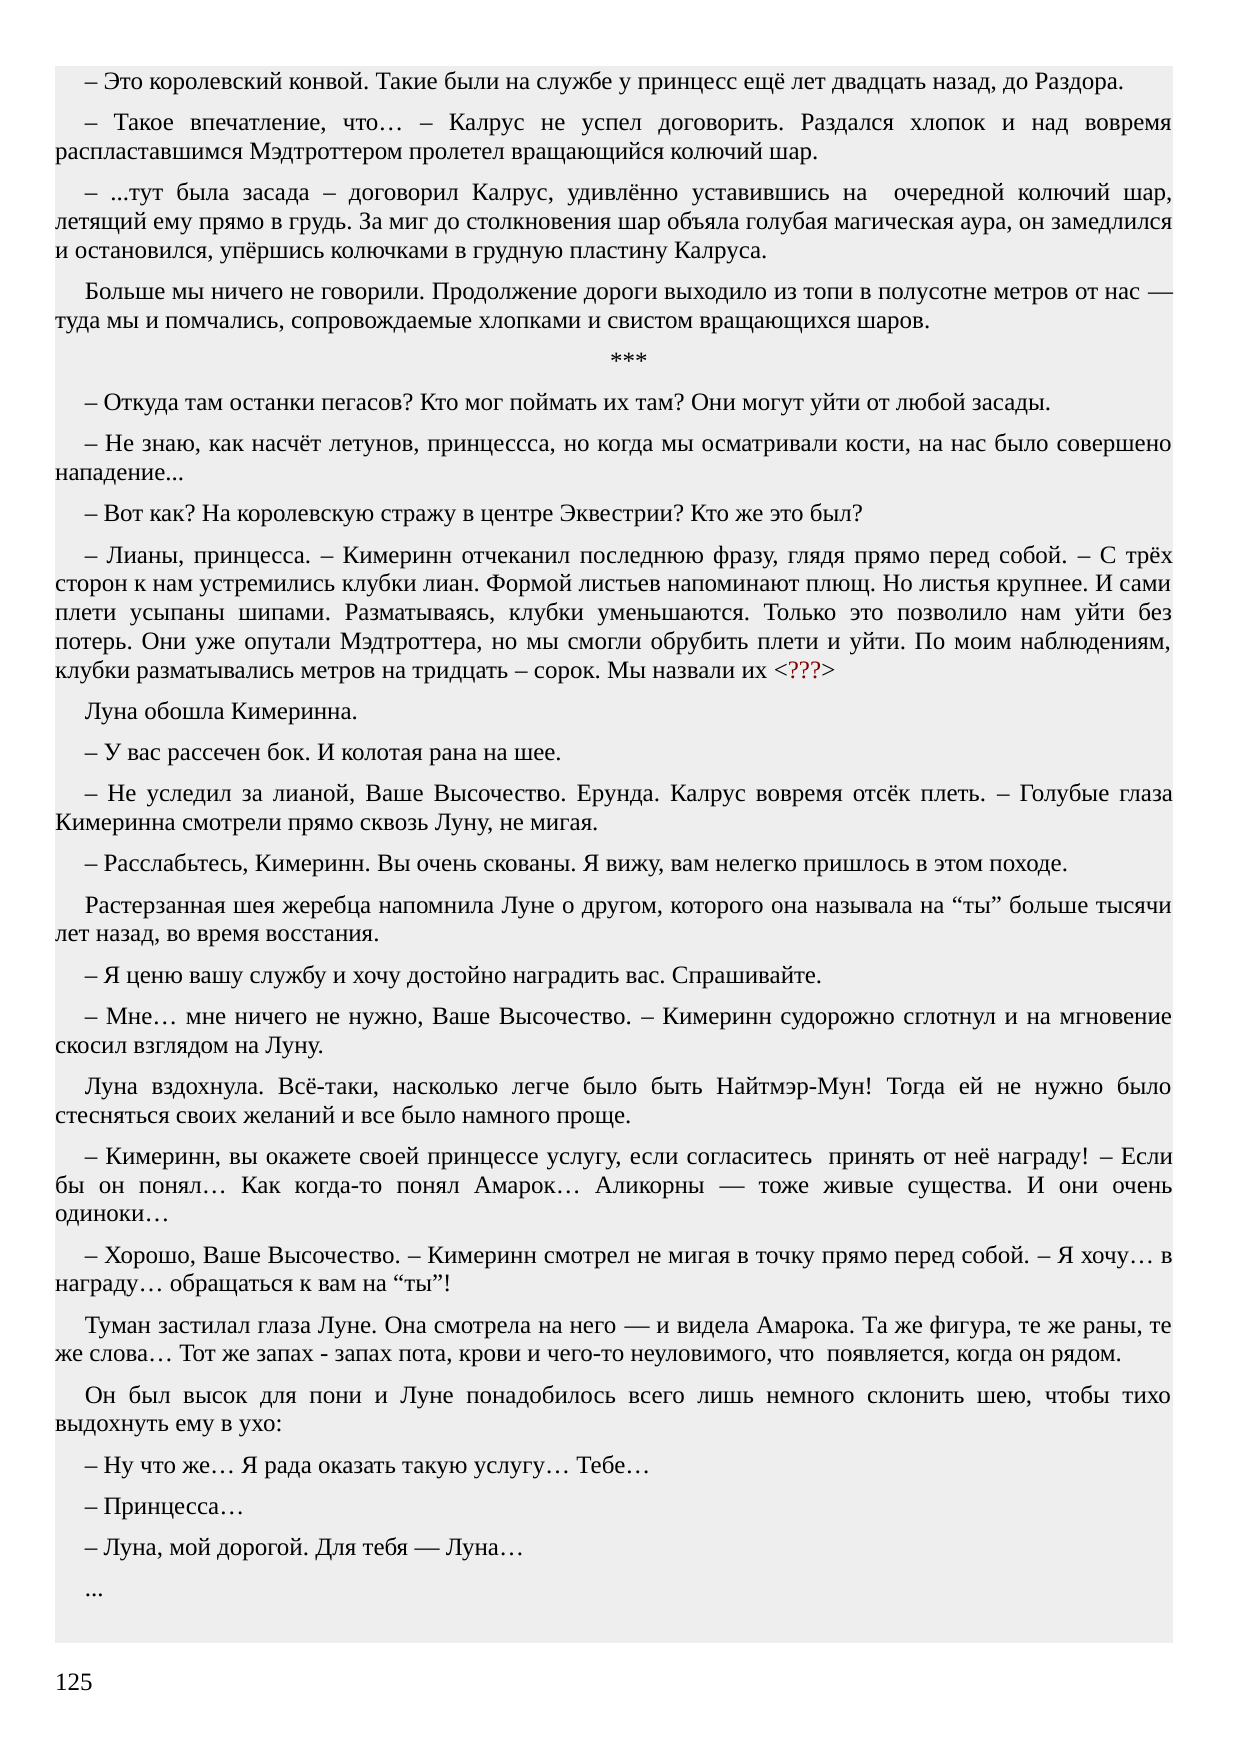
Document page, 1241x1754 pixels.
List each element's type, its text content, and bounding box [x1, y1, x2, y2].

text – Не знаю, как насчёт летунов, принцессса, но когда мы осматривали кости, на нас было совершено нападение... [55, 428, 1173, 486]
text – Я ценю вашу службу и хочу достойно наградить вас. Спрашивайте. [55, 960, 1173, 988]
text – Это королевский конвой. Такие были на службе у принцесс ещё лет двадцать назад, до Раздора. [55, 66, 1173, 95]
text – Кимеринн, вы окажете своей принцессе услугу, если согласитесь принять от неё награду! – Если бы он понял… Как когда-то понял Амарок… Аликорны — тоже живые существа. И они очень одиноки… [55, 1141, 1173, 1227]
text – Мне… мне ничего не нужно, Ваше Высочество. – Кимеринн судорожно сглотнул и на мгновение скосил взглядом на Луну. [55, 1001, 1173, 1058]
text – Такое впечатление, что… – Калрус не успел договорить. Раздался хлопок и над вовремя распластавшимся Мэдтроттером пролетел вращающийся колючий шар. [55, 107, 1173, 165]
text Больше мы ничего не говорили. Продолжение дороги выходило из топи в полусотне метров от нас — туда мы и помчались, сопровождаемые хлопками и свистом вращающихся шаров. [55, 276, 1173, 333]
text *** [55, 346, 1173, 375]
text – Лианы, принцесса. – Кимеринн отчеканил последнюю фразу, глядя прямо перед собой. – С трёх сторон к нам устремились клубки лиан. Формой листьев напоминают плющ. Но листья крупнее. И сами плети усыпаны шипами. Разматываясь, клубки уменьшаются. Только это позволило нам уйти без потерь. Они уже опутали Мэдтроттера, но мы смогли обрубить плети и уйти. По моим наблюдениям, клубки разматывались метров на тридцать – сорок. Мы назвали их <???> [55, 540, 1173, 683]
text – Расслабьтесь, Кимеринн. Вы очень скованы. Я вижу, вам нелегко пришлось в этом походе. [55, 848, 1173, 877]
text – Хорошо, Ваше Высочество. – Кимеринн смотрел не мигая в точку прямо перед собой. – Я хочу… в награду… обращаться к вам на “ты”! [55, 1240, 1173, 1297]
text – Вот как? На королевскую стражу в центре Эквестрии? Кто же это был? [55, 498, 1173, 527]
text – Луна, мой дорогой. Для тебя — Луна… [55, 1532, 1173, 1561]
text Растерзанная шея жеребца напомнила Луне о другом, которого она называла на “ты” больше тысячи лет назад, во время восстания. [55, 890, 1173, 947]
text Луна обошла Кимеринна. [55, 696, 1173, 725]
text – ...тут была засада – договорил Калрус, удивлённо уставившись на очередной колючий шар, летящий ему прямо в грудь. За миг до столкновения шар объяла голубая магическая аура, он замедлился и остановился, упёршись колючками в грудную пластину Калруса. [55, 177, 1173, 263]
text – Ну что же… Я рада оказать такую услугу… Тебе… [55, 1450, 1173, 1478]
text ... [55, 1573, 1173, 1602]
text Туман застилал глаза Луне. Она смотрела на него — и видела Амарока. Та же фигура, те же раны, те же слова… Тот же запах - запах пота, крови и чего-то неуловимого, что появляется, когда он рядом. [55, 1310, 1173, 1367]
text – Принцесса… [55, 1491, 1173, 1520]
text – Откуда там останки пегасов? Кто мог поймать их там? Они могут уйти от любой засады. [55, 387, 1173, 416]
text – У вас рассечен бок. И колотая рана на шее. [55, 737, 1173, 766]
text – Не уследил за лианой, Ваше Высочество. Ерунда. Калрус вовремя отсёк плеть. – Голубые глаза Кимеринна смотрели прямо сквозь Луну, не мигая. [55, 778, 1173, 836]
text Он был высок для пони и Луне понадобилось всего лишь немного склонить шею, чтобы тихо выдохнуть ему в ухо: [55, 1380, 1173, 1437]
text Луна вздохнула. Всё-таки, насколько легче было быть Найтмэр-Мун! Тогда ей не нужно было стесняться своих желаний и все было намного проще. [55, 1071, 1173, 1128]
